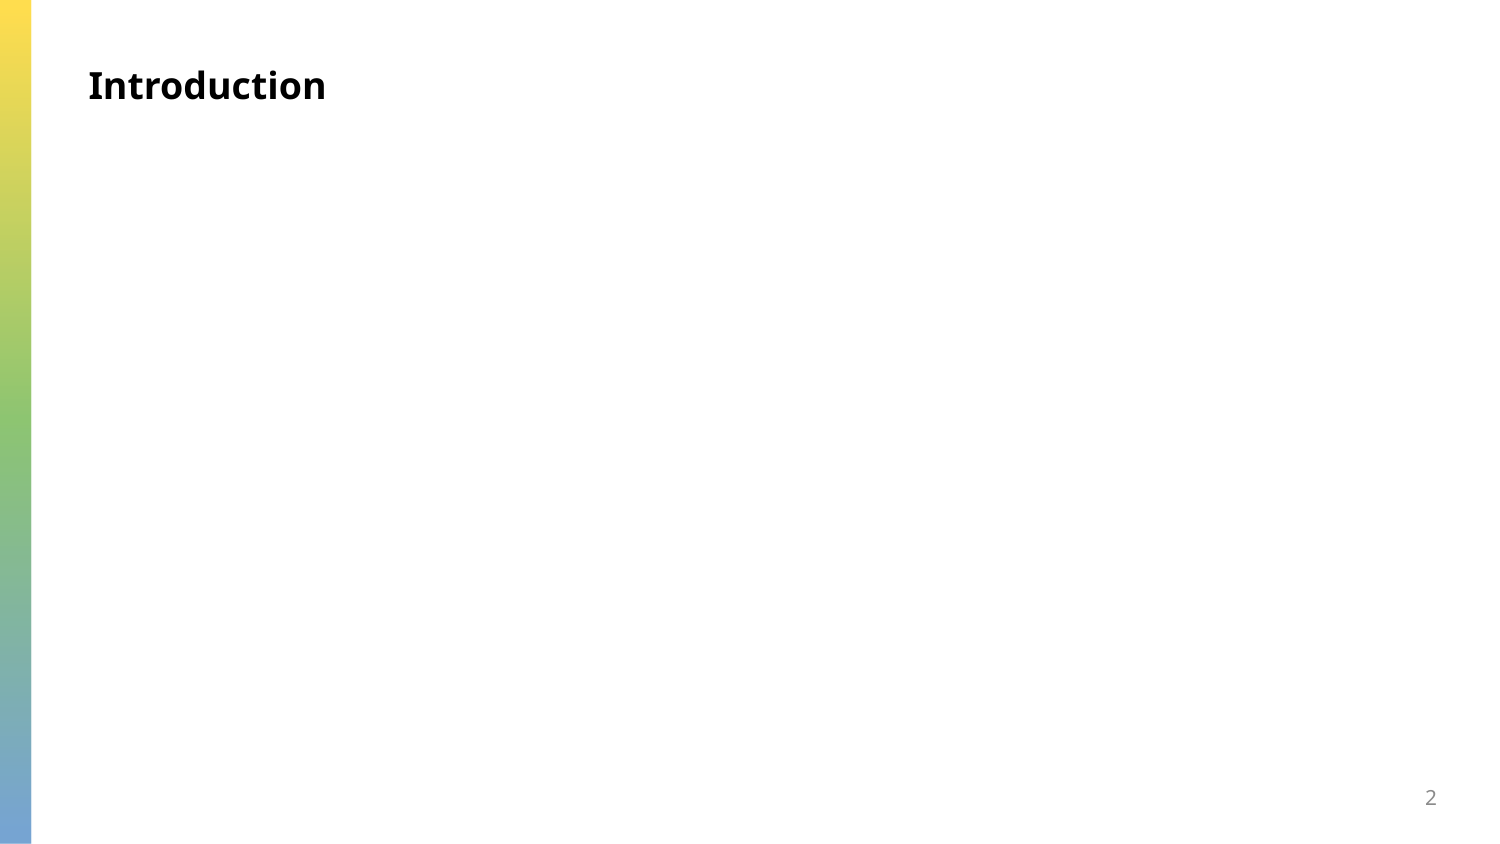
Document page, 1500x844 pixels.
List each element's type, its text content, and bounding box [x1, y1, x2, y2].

slide_number [1240, 767, 1437, 813]
list Introduction [88, 61, 1442, 157]
picture [0, 0, 1500, 844]
